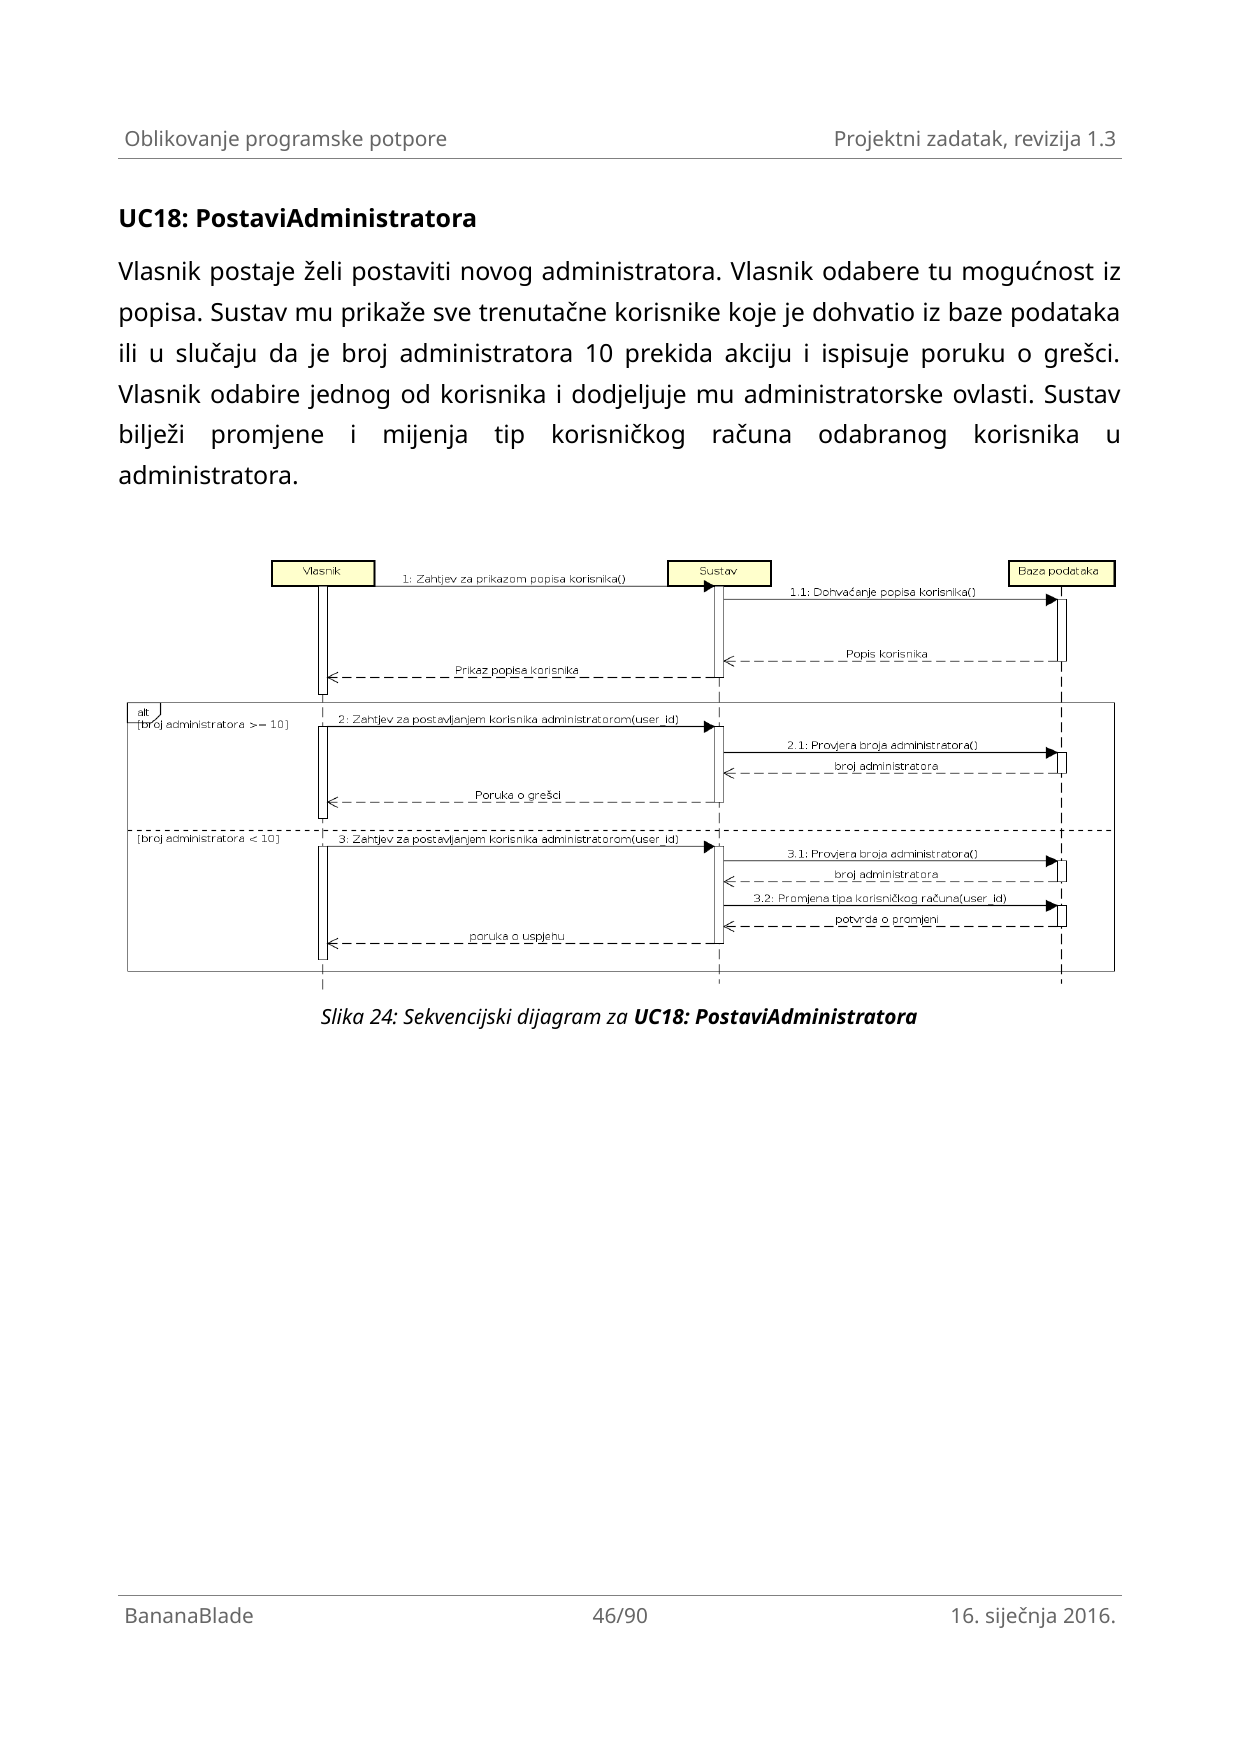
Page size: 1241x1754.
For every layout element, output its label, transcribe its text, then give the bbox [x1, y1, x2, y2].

picture [118, 552, 1123, 997]
text Vlasnik postaje želi postaviti novog administratora. Vlasnik odabere tu mogućnost iz popisa. Sustav mu prikaže sve trenutačne korisnike koje je dohvatio iz baze podataka ili u slučaju da je broj administratora 10 prekida akciju i ispisuje poruku o grešci. Vlasnik odabire jednog od korisnika i dodjeljuje mu administratorske ovlasti. Sustav bilježi promjene i mijenja tip korisničkog računa odabranog korisnika u administratora. [118, 254, 1122, 492]
subtitle UC18: PostaviAdministratora [118, 201, 1122, 234]
text Slika 24: Sekvencijski dijagram za UC18: PostaviAdministratora [118, 997, 1122, 1031]
